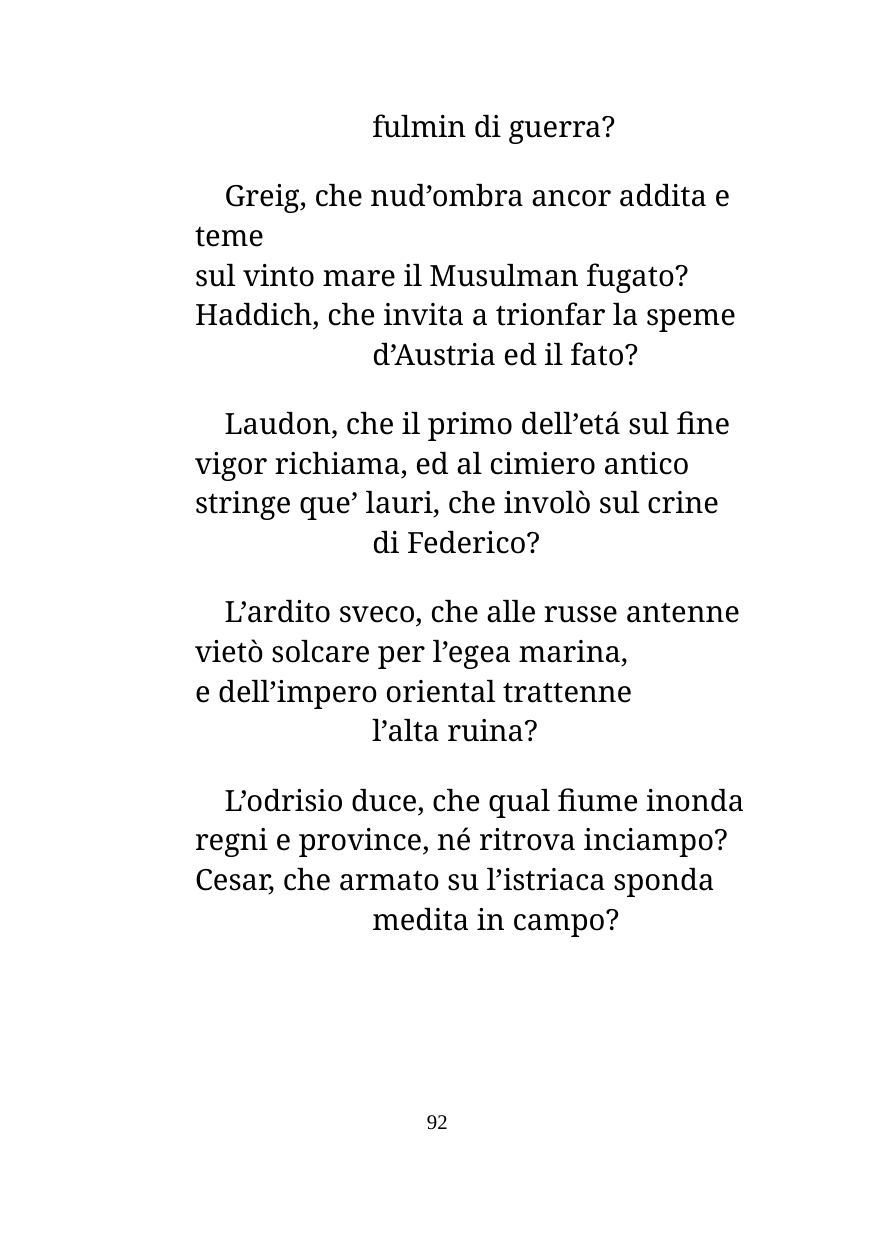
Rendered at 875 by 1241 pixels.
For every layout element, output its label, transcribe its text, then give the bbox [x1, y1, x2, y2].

text d’Austria ed il fato? [342, 334, 768, 374]
text Laudon, che il primo dell’etá sul fine vigor richiama, ed al cimiero antico stringe que’ lauri, che involò sul crine [195, 403, 768, 522]
text di Federico? [342, 522, 768, 562]
text L’ardito sveco, che alle russe antenne vietò solcare per l’egea marina, e dell’impero oriental trattenne [195, 592, 768, 711]
text medita in campo? [342, 899, 768, 938]
text L’odrisio duce, che qual fiume inonda regni e province, né ritrova inciampo? Cesar, che armato su l’istriaca sponda [195, 780, 768, 899]
text Greig, che nud’ombra ancor addita e teme sul vinto mare il Musulman fugato? Haddich, che invita a trionfar la speme [195, 175, 768, 334]
text l’alta ruina? [342, 711, 768, 750]
text fulmin di guerra? [342, 106, 768, 146]
